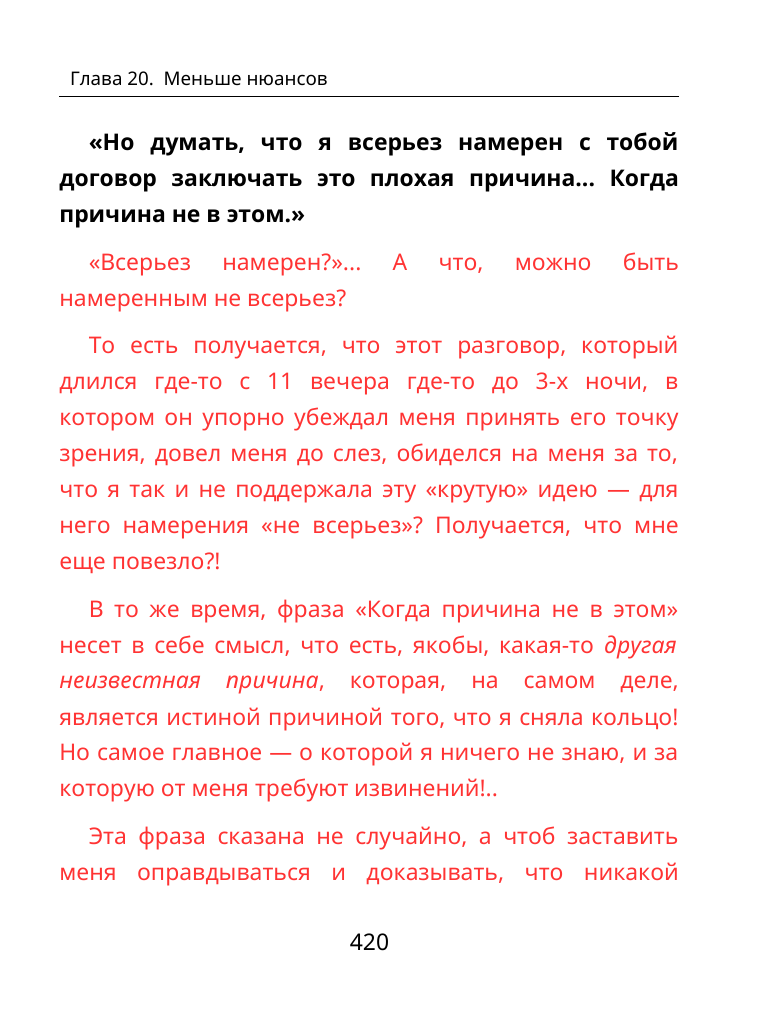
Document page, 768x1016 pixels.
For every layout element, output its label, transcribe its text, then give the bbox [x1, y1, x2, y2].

text Эта фраза сказана не случайно, а чтоб заставить меня оправдываться и доказывать, что никакой [59, 820, 679, 887]
text В то же время, фраза «Когда причина не в этом» несет в себе смысл, что есть, якобы, какая-то другая неизвестная причина, которая, на самом деле, является истиной причиной того, что я сняла кольцо! Но самое главное — о которой я ничего не знаю, и за которую от меня требуют извинений!.. [59, 593, 679, 803]
text То есть получается, что этот разговор, который длился где-то с 11 вечера где-то до 3-х ночи, в котором он упорно убеждал меня принять его точку зрения, довел меня до слез, обиделся на меня за то, что я так и не поддержала эту «крутую» идею — для него намерения «не всерьез»? Получается, что мне еще повезло?! [59, 329, 679, 576]
text «Всерьез намерен?»... А что, можно быть намеренным не всерьез? [59, 246, 679, 313]
text «Но думать, что я всерьез намерен с тобой договор заключать это плохая причина... Когда причина не в этом.» [59, 126, 679, 229]
